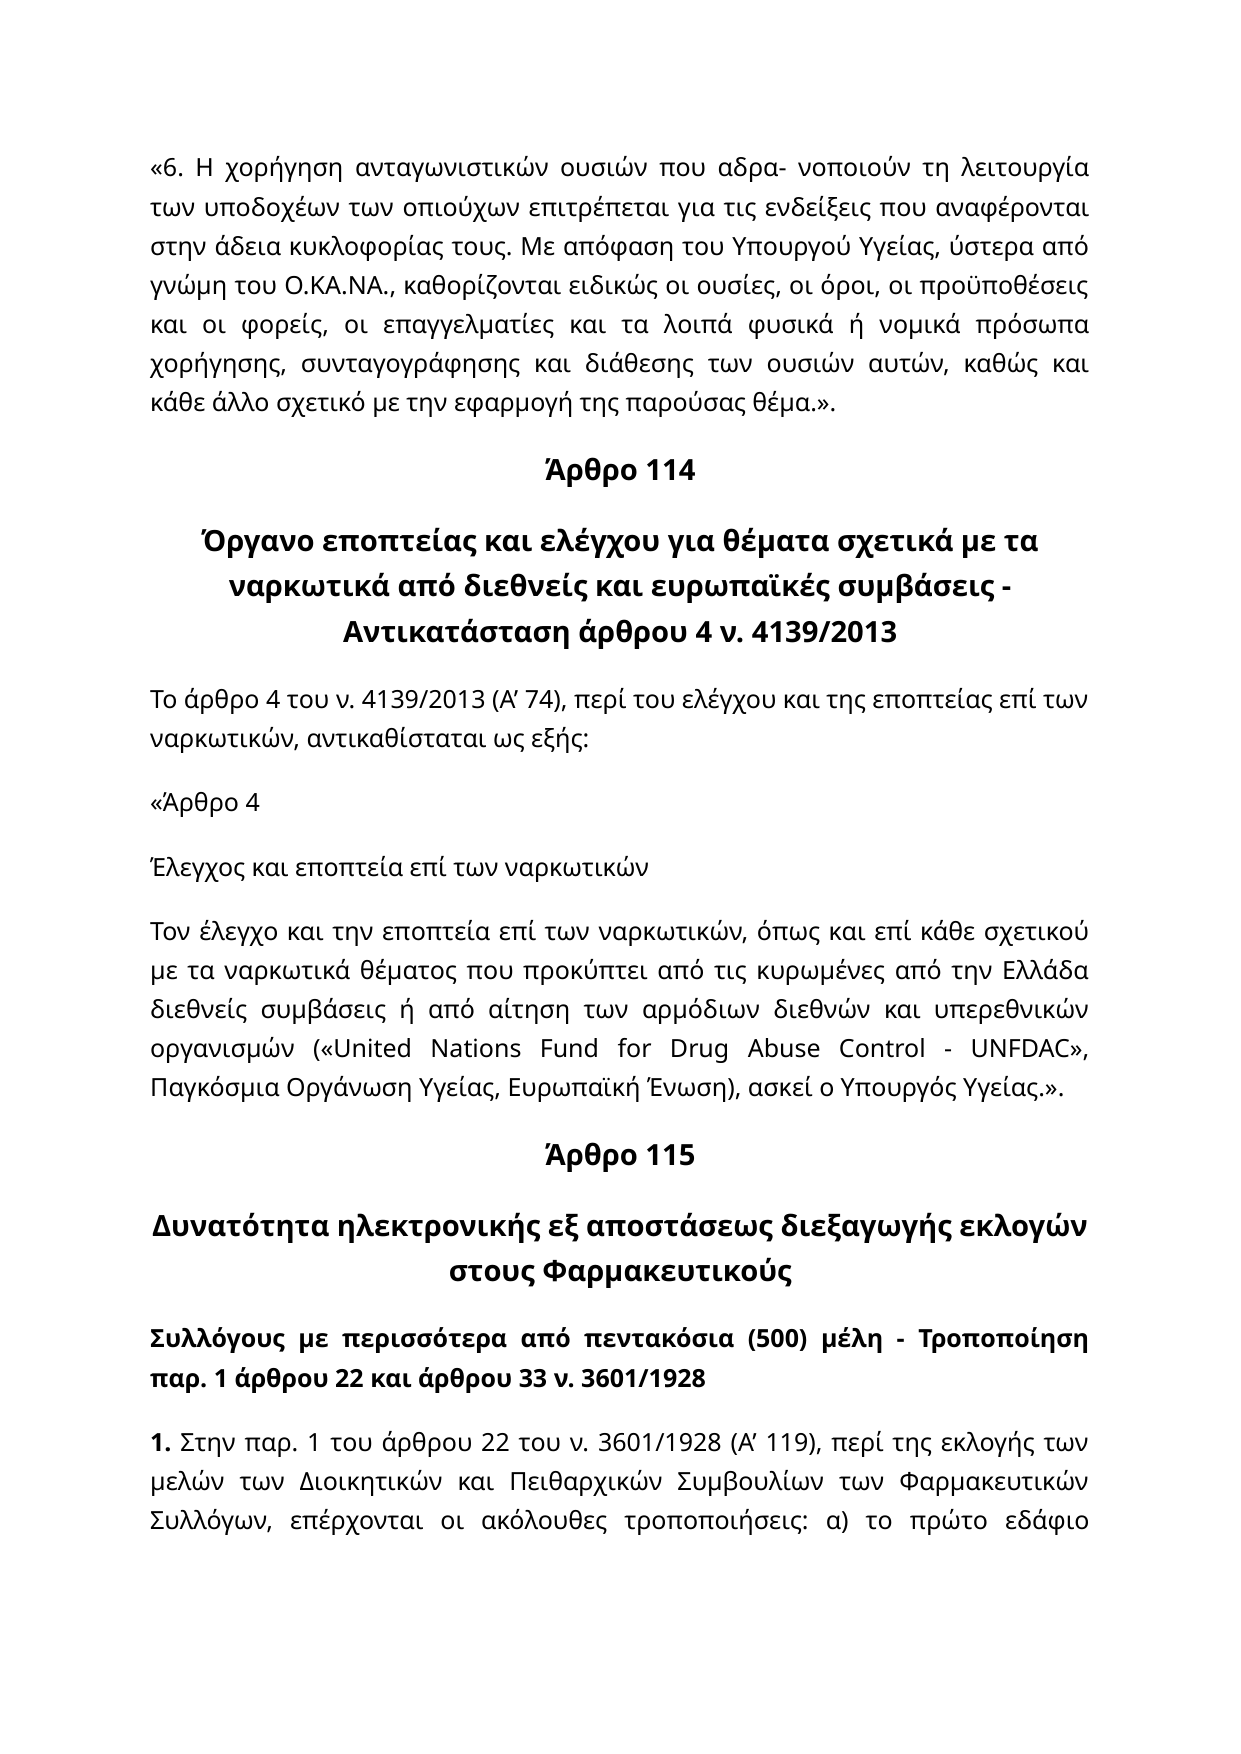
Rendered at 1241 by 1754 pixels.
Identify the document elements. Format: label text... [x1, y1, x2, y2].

text «Άρθρο 4 [150, 785, 1090, 819]
subtitle Όργανο εποπτείας και ελέγχου για θέματα σχετικά με τα ναρκωτικά από διεθνείς και ευρωπαϊκές συμβάσεις - Αντικατάσταση άρθρου 4 ν. 4139/2013 [150, 520, 1090, 651]
text Έλεγχος και εποπτεία επί των ναρκωτικών [150, 849, 1090, 883]
subtitle Άρθρο 114 [150, 449, 1090, 489]
text Συλλόγους με περισσότερα από πεντακόσια (500) μέλη - Τροποποίηση παρ. 1 άρθρου 22 και άρθρου 33 ν. 3601/1928 [150, 1321, 1090, 1394]
text 1. Στην παρ. 1 του άρθρου 22 του ν. 3601/1928 (Α’ 119), περί της εκλογής των μελών των Διοικητικών και Πειθαρχικών Συμβουλίων των Φαρμακευτικών Συλλόγων, επέρχονται οι ακόλουθες τροποποιήσεις: α) το πρώτο εδάφιο [150, 1424, 1090, 1537]
text Το άρθρο 4 του ν. 4139/2013 (Α’ 74), περί του ελέγχου και της εποπτείας επί των ναρκωτικών, αντικαθίσταται ως εξής: [150, 682, 1090, 755]
text Τον έλεγχο και την εποπτεία επί των ναρκωτικών, όπως και επί κάθε σχετικού με τα ναρκωτικά θέματος που προκύπτει από τις κυρωμένες από την Ελλάδα διεθνείς συμβάσεις ή από αίτηση των αρμόδιων διεθνών και υπερεθνικών οργανισμών («United Nations Fund for Drug Abuse Control - UNFDAC», Παγκόσμια Οργάνωση Υγείας, Ευρωπαϊκή Ένωση), ασκεί ο Υπουργός Υγείας.». [150, 913, 1090, 1104]
subtitle Άρθρο 115 [150, 1134, 1090, 1174]
text «6. Η χορήγηση ανταγωνιστικών ουσιών που αδρα- νοποιούν τη λειτουργία των υποδοχέων των οπιούχων επιτρέπεται για τις ενδείξεις που αναφέρονται στην άδεια κυκλοφορίας τους. Με απόφαση του Υπουργού Υγείας, ύστερα από γνώμη του Ο.ΚΑ.ΝΑ., καθορίζονται ειδικώς οι ουσίες, οι όροι, οι προϋποθέσεις και οι φορείς, οι επαγγελματίες και τα λοιπά φυσικά ή νομικά πρόσωπα χορήγησης, συνταγογράφησης και διάθεσης των ουσιών αυτών, καθώς και κάθε άλλο σχετικό με την εφαρμογή της παρούσας θέμα.». [150, 150, 1090, 419]
subtitle Δυνατότητα ηλεκτρονικής εξ αποστάσεως διεξαγωγής εκλογών στους Φαρμακευτικούς [150, 1205, 1090, 1290]
